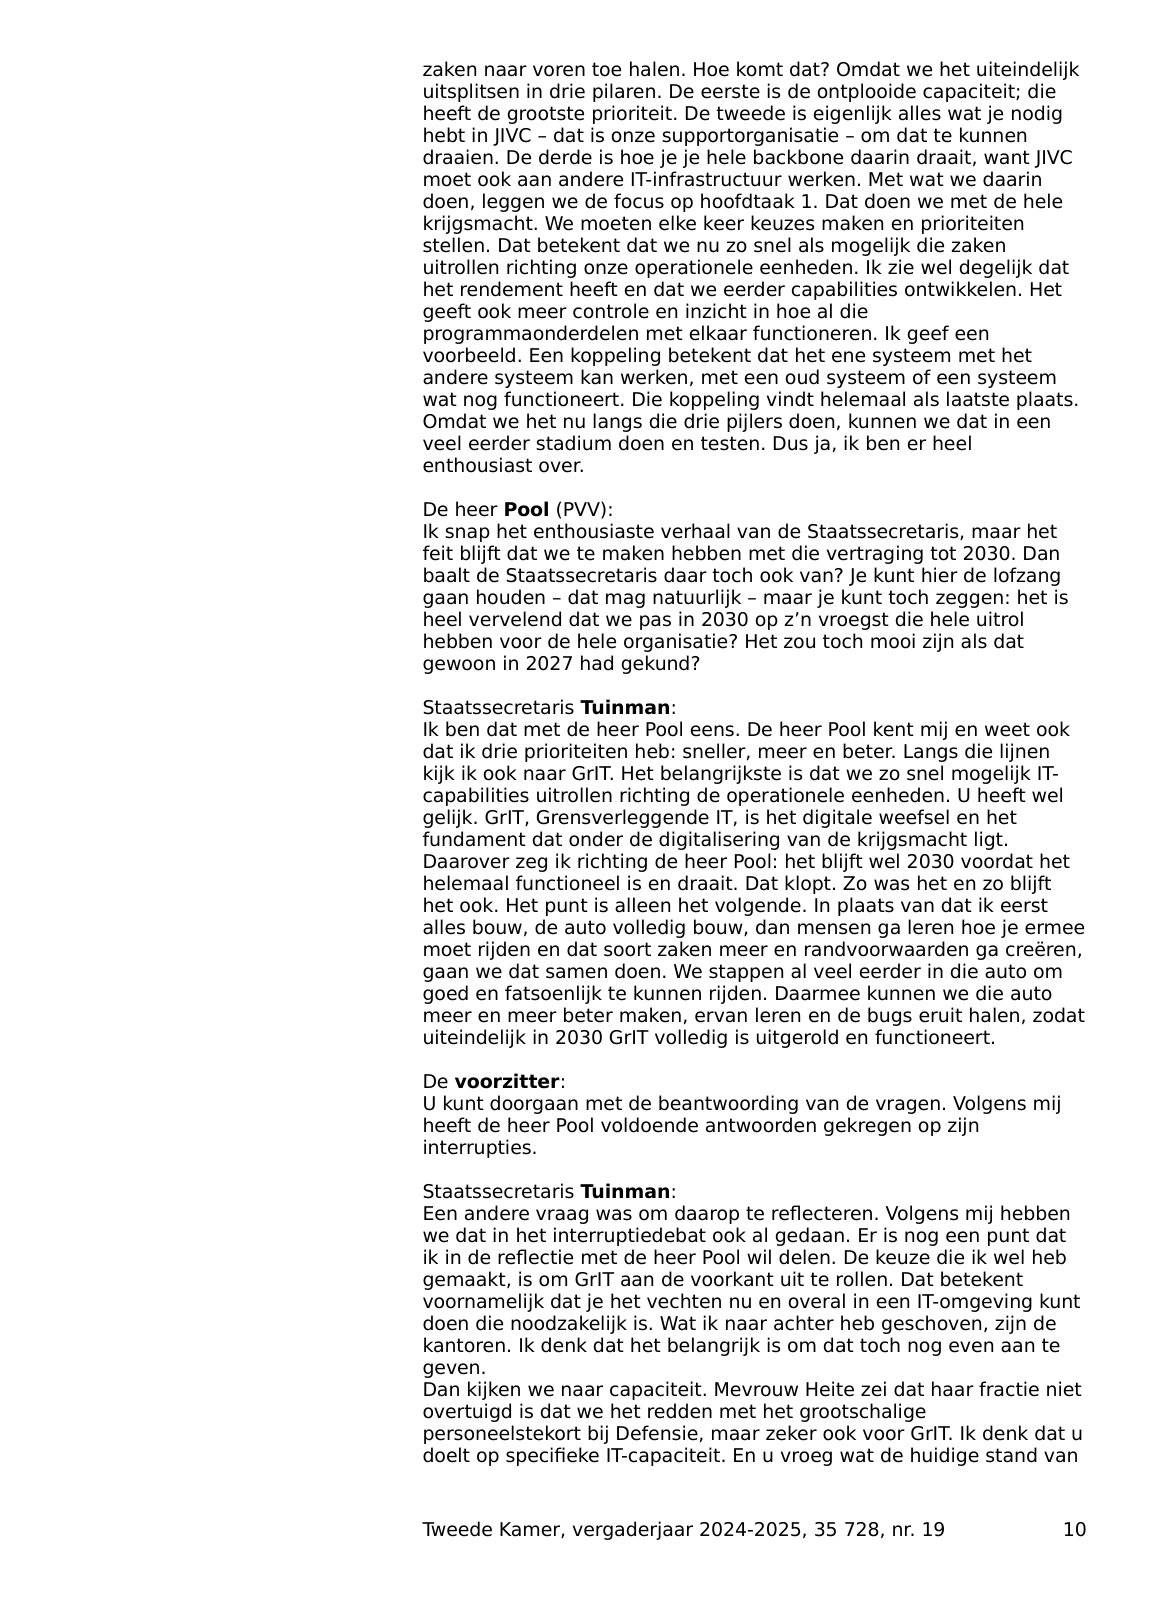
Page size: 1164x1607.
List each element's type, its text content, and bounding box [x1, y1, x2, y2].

text Een andere vraag was om daarop te reflecteren. Volgens mij hebben we dat in het interruptiedebat ook al gedaan. Er is nog een punt dat ik in de reflectie met de heer Pool wil delen. De keuze die ik wel heb gemaakt, is om GrIT aan de voorkant uit te rollen. Dat betekent voornamelijk dat je het vechten nu en overal in een IT-omgeving kunt doen die noodzakelijk is. Wat ik naar achter heb geschoven, zijn de kantoren. Ik denk dat het belangrijk is om dat toch nog even aan te geven. [422, 1203, 1087, 1379]
text zaken naar voren toe halen. Hoe komt dat? Omdat we het uiteindelijk uitsplitsen in drie pilaren. De eerste is de ontplooide capaciteit; die heeft de grootste prioriteit. De tweede is eigenlijk alles wat je nodig hebt in JIVC – dat is onze supportorganisatie – om dat te kunnen draaien. De derde is hoe je je hele backbone daarin draait, want JIVC moet ook aan andere IT-infrastructuur werken. Met wat we daarin doen, leggen we de focus op hoofdtaak 1. Dat doen we met de hele krijgsmacht. We moeten elke keer keuzes maken en prioriteiten stellen. Dat betekent dat we nu zo snel als mogelijk die zaken uitrollen richting onze operationele eenheden. Ik zie wel degelijk dat het rendement heeft en dat we eerder capabilities ontwikkelen. Het geeft ook meer controle en inzicht in hoe al die programmaonderdelen met elkaar functioneren. Ik geef een voorbeeld. Een koppeling betekent dat het ene systeem met het andere systeem kan werken, met een oud systeem of een systeem wat nog functioneert. Die koppeling vindt helemaal als laatste plaats. Omdat we het nu langs die drie pijlers doen, kunnen we dat in een veel eerder stadium doen en testen. Dus ja, ik ben er heel enthousiast over. [422, 59, 1087, 477]
text U kunt doorgaan met de beantwoording van de vragen. Volgens mij heeft de heer Pool voldoende antwoorden gekregen op zijn interrupties. [422, 1093, 1087, 1159]
text De heer Pool (PVV): [422, 499, 1087, 521]
text Dan kijken we naar capaciteit. Mevrouw Heite zei dat haar fractie niet overtuigd is dat we het redden met het grootschalige personeelstekort bij Defensie, maar zeker ook voor GrIT. Ik denk dat u doelt op specifieke IT-capaciteit. En u vroeg wat de huidige stand van [422, 1379, 1087, 1467]
text Ik snap het enthousiaste verhaal van de Staatssecretaris, maar het feit blijft dat we te maken hebben met die vertraging tot 2030. Dan baalt de Staatssecretaris daar toch ook van? Je kunt hier de lofzang gaan houden – dat mag natuurlijk – maar je kunt toch zeggen: het is heel vervelend dat we pas in 2030 op z’n vroegst die hele uitrol hebben voor de hele organisatie? Het zou toch mooi zijn als dat gewoon in 2027 had gekund? [422, 521, 1087, 675]
text Ik ben dat met de heer Pool eens. De heer Pool kent mij en weet ook dat ik drie prioriteiten heb: sneller, meer en beter. Langs die lijnen kijk ik ook naar GrIT. Het belangrijkste is dat we zo snel mogelijk IT-capabilities uitrollen richting de operationele eenheden. U heeft wel gelijk. GrIT, Grensverleggende IT, is het digitale weefsel en het fundament dat onder de digitalisering van de krijgsmacht ligt. Daarover zeg ik richting de heer Pool: het blijft wel 2030 voordat het helemaal functioneel is en draait. Dat klopt. Zo was het en zo blijft het ook. Het punt is alleen het volgende. In plaats van dat ik eerst alles bouw, de auto volledig bouw, dan mensen ga leren hoe je ermee moet rijden en dat soort zaken meer en randvoorwaarden ga creëren, gaan we dat samen doen. We stappen al veel eerder in die auto om goed en fatsoenlijk te kunnen rijden. Daarmee kunnen we die auto meer en meer beter maken, ervan leren en de bugs eruit halen, zodat uiteindelijk in 2030 GrIT volledig is uitgerold en functioneert. [422, 719, 1087, 1048]
text De voorzitter: [422, 1071, 1087, 1093]
text Staatssecretaris Tuinman: [422, 697, 1087, 719]
text Staatssecretaris Tuinman: [422, 1181, 1087, 1203]
